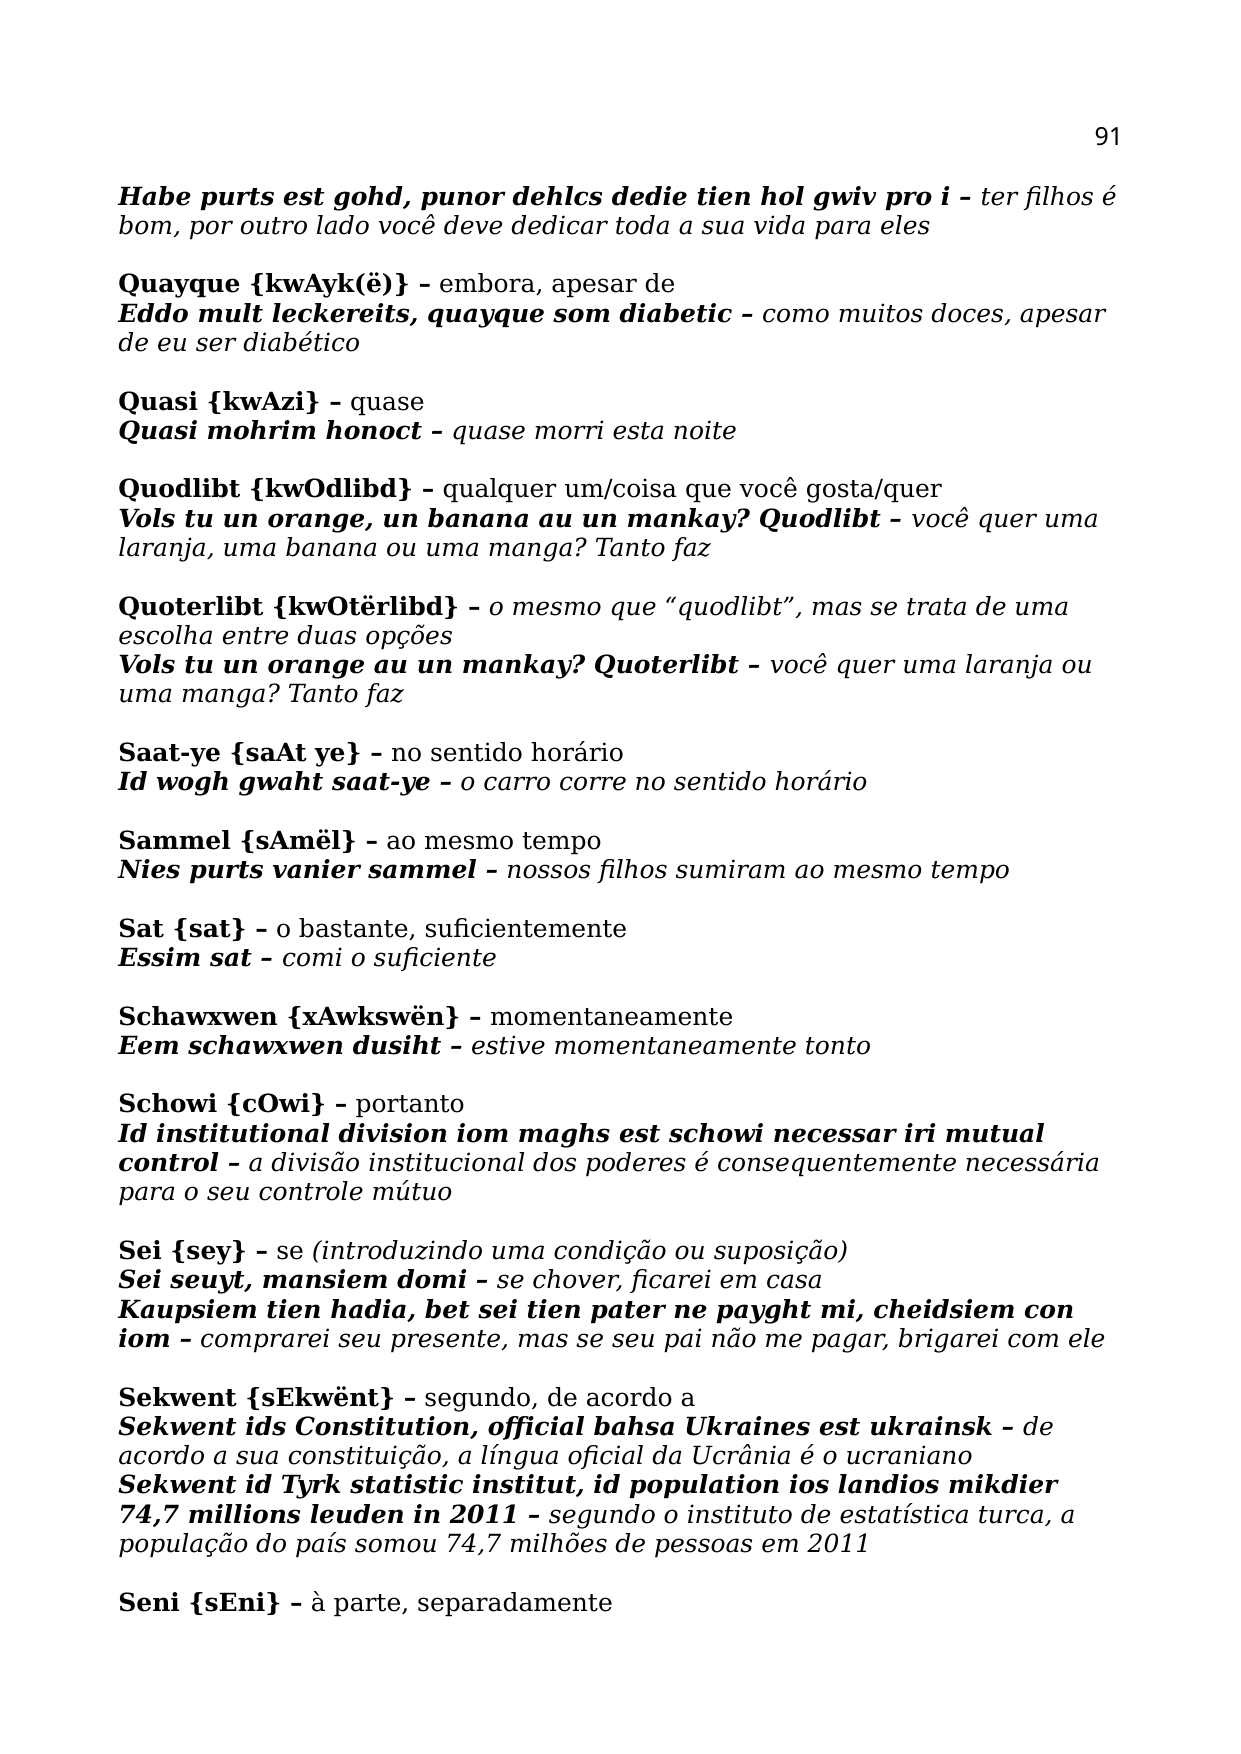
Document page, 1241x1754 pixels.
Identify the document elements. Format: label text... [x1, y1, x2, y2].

text Sammel {sAmël} – ao mesmo tempo [118, 826, 1123, 855]
text Seni {sEni} – à parte, separadamente [118, 1587, 1123, 1617]
text Quasi mohrim honoct – quase morri esta noite [118, 416, 1123, 445]
text Eem schawxwen dusiht – estive momentaneamente tonto [118, 1031, 1123, 1060]
text Sekwent ids Constitution, official bahsa Ukraines est ukrainsk – de acordo a sua constituição, a língua oficial da Ucrânia é o ucraniano [118, 1412, 1123, 1470]
text Nies purts vanier sammel – nossos filhos sumiram ao mesmo tempo [118, 855, 1123, 884]
text Quayque {kwAyk(ë)} – embora, apesar de [118, 269, 1123, 299]
text Saat-ye {saAt ye} – no sentido horário [118, 738, 1123, 767]
text Essim sat – comi o suficiente [118, 943, 1123, 972]
text Sekwent {sEkwënt} – segundo, de acordo a [118, 1382, 1123, 1412]
text Id institutional division iom maghs est schowi necessar iri mutual control – a divisão institucional dos poderes é consequentemente necessária para o seu controle mútuo [118, 1119, 1123, 1207]
text Vols tu un orange au un mankay? Quoterlibt – você quer uma laranja ou uma manga? Tanto faz [118, 650, 1123, 708]
text Vols tu un orange, un banana au un mankay? Quodlibt – você quer uma laranja, uma banana ou uma manga? Tanto faz [118, 504, 1123, 562]
text Eddo mult leckereits, quayque som diabetic – como muitos doces, apesar de eu ser diabético [118, 299, 1123, 357]
text Sei {sey} – se (introduzindo uma condição ou suposição) [118, 1236, 1123, 1265]
text Quodlibt {kwOdlibd} – qualquer um/coisa que você gosta/quer [118, 474, 1123, 504]
text Kaupsiem tien hadia, bet sei tien pater ne payght mi, cheidsiem con iom – comprarei seu presente, mas se seu pai não me pagar, brigarei com ele [118, 1294, 1123, 1353]
text Schowi {cOwi} – portanto [118, 1089, 1123, 1119]
text Sekwent id Tyrk statistic institut, id population ios landios mikdier 74,7 millions leuden in 2011 – segundo o instituto de estatística turca, a população do país somou 74,7 milhões de pessoas em 2011 [118, 1470, 1123, 1558]
text Sat {sat} – o bastante, suficientemente [118, 913, 1123, 943]
text Id wogh gwaht saat-ye – o carro corre no sentido horário [118, 767, 1123, 796]
text Quasi {kwAzi} – quase [118, 386, 1123, 416]
text Habe purts est gohd, punor dehlcs dedie tien hol gwiv pro i – ter filhos é bom, por outro lado você deve dedicar toda a sua vida para eles [118, 182, 1123, 240]
text Schawxwen {xAwkswën} – momentaneamente [118, 1001, 1123, 1031]
text Quoterlibt {kwOtërlibd} – o mesmo que “quodlibt”, mas se trata de uma escolha entre duas opções [118, 591, 1123, 650]
text Sei seuyt, mansiem domi – se chover, ficarei em casa [118, 1265, 1123, 1294]
